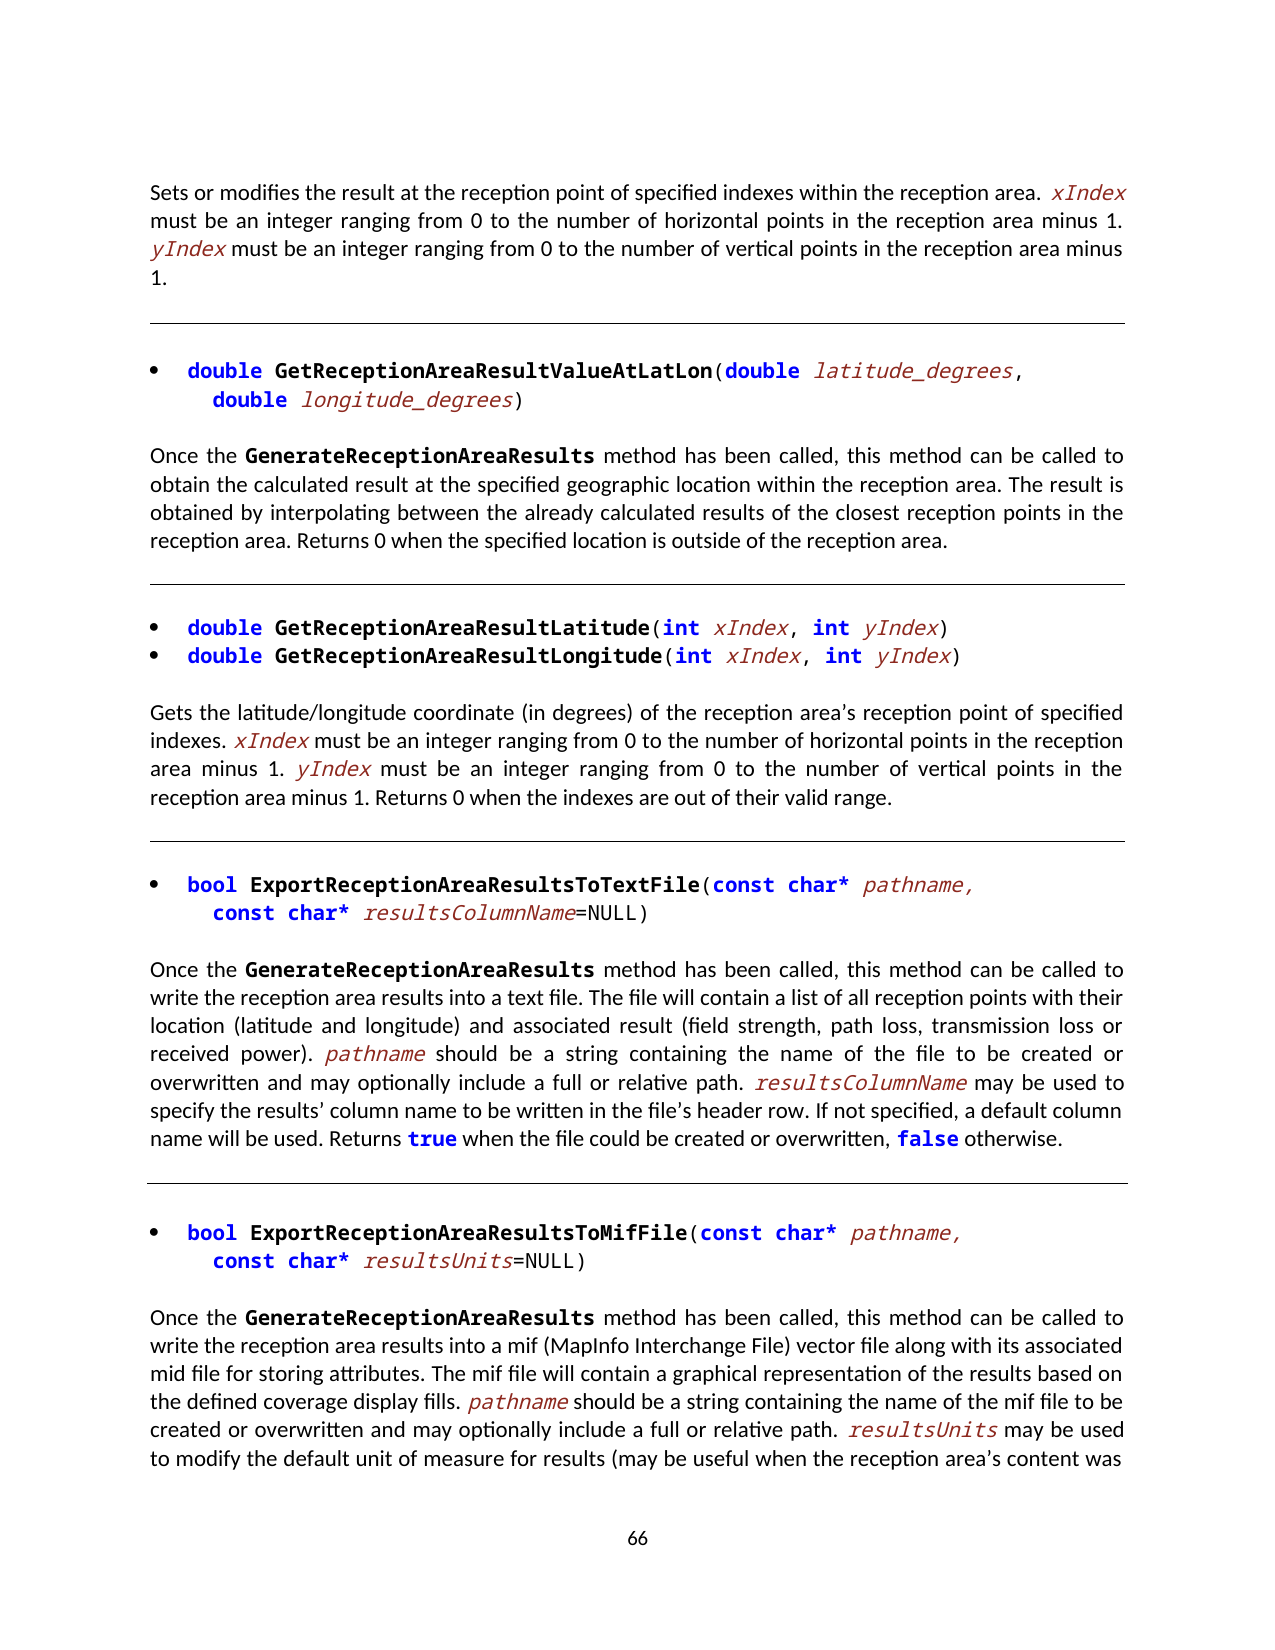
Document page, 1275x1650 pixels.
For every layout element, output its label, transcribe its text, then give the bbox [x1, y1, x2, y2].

list bool ExportReceptionAreaResultsToTextFile(const char* pathname, const char* resultsColumnName=NULL) [150, 870, 1125, 927]
text Gets the latitude/longitude coordinate (in degrees) of the reception area’s reception point of specified indexes. xIndex must be an integer ranging from 0 to the number of horizontal points in the reception area minus 1. yIndex must be an integer ranging from 0 to the number of vertical points in the reception area minus 1. Returns 0 when the indexes are out of their valid range. [150, 698, 1125, 811]
text Sets or modifies the result at the reception point of specified indexes within the reception area. xIndex must be an integer ranging from 0 to the number of horizontal points in the reception area minus 1. yIndex must be an integer ranging from 0 to the number of vertical points in the reception area minus 1. [150, 178, 1125, 293]
list double GetReceptionAreaResultLatitude(int xIndex, int yIndex) [150, 613, 1125, 641]
text Once the GenerateReceptionAreaResults method has been called, this method can be called to write the reception area results into a text file. The file will contain a list of all reception points with their location (latitude and longitude) and associated result (field strength, path loss, transmission loss or received power). pathname should be a string containing the name of the file to be created or overwritten and may optionally include a full or relative path. resultsColumnName may be used to specify the results’ column name to be written in the file’s header row. If not specified, a default column name will be used. Returns true when the file could be created or overwritten, false otherwise. [150, 955, 1125, 1153]
text Once the GenerateReceptionAreaResults method has been called, this method can be called to obtain the calculated result at the specified geographic location within the reception area. The result is obtained by interpolating between the already calculated results of the closest reception points in the reception area. Returns 0 when the specified location is outside of the reception area. [150, 441, 1125, 554]
text Once the GenerateReceptionAreaResults method has been called, this method can be called to write the reception area results into a mif (MapInfo Interchange File) vector file along with its associated mid file for storing attributes. The mif file will contain a graphical representation of the results based on the defined coverage display fills. pathname should be a string containing the name of the mif file to be created or overwritten and may optionally include a full or relative path. resultsUnits may be used to modify the default unit of measure for results (may be useful when the reception area’s content was [150, 1303, 1125, 1474]
list double GetReceptionAreaResultValueAtLatLon(double latitude_degrees, double longitude_degrees) [150, 356, 1125, 413]
list double GetReceptionAreaResultLongitude(int xIndex, int yIndex) [150, 641, 1125, 670]
list bool ExportReceptionAreaResultsToMifFile(const char* pathname, const char* resultsUnits=NULL) [150, 1218, 1125, 1275]
